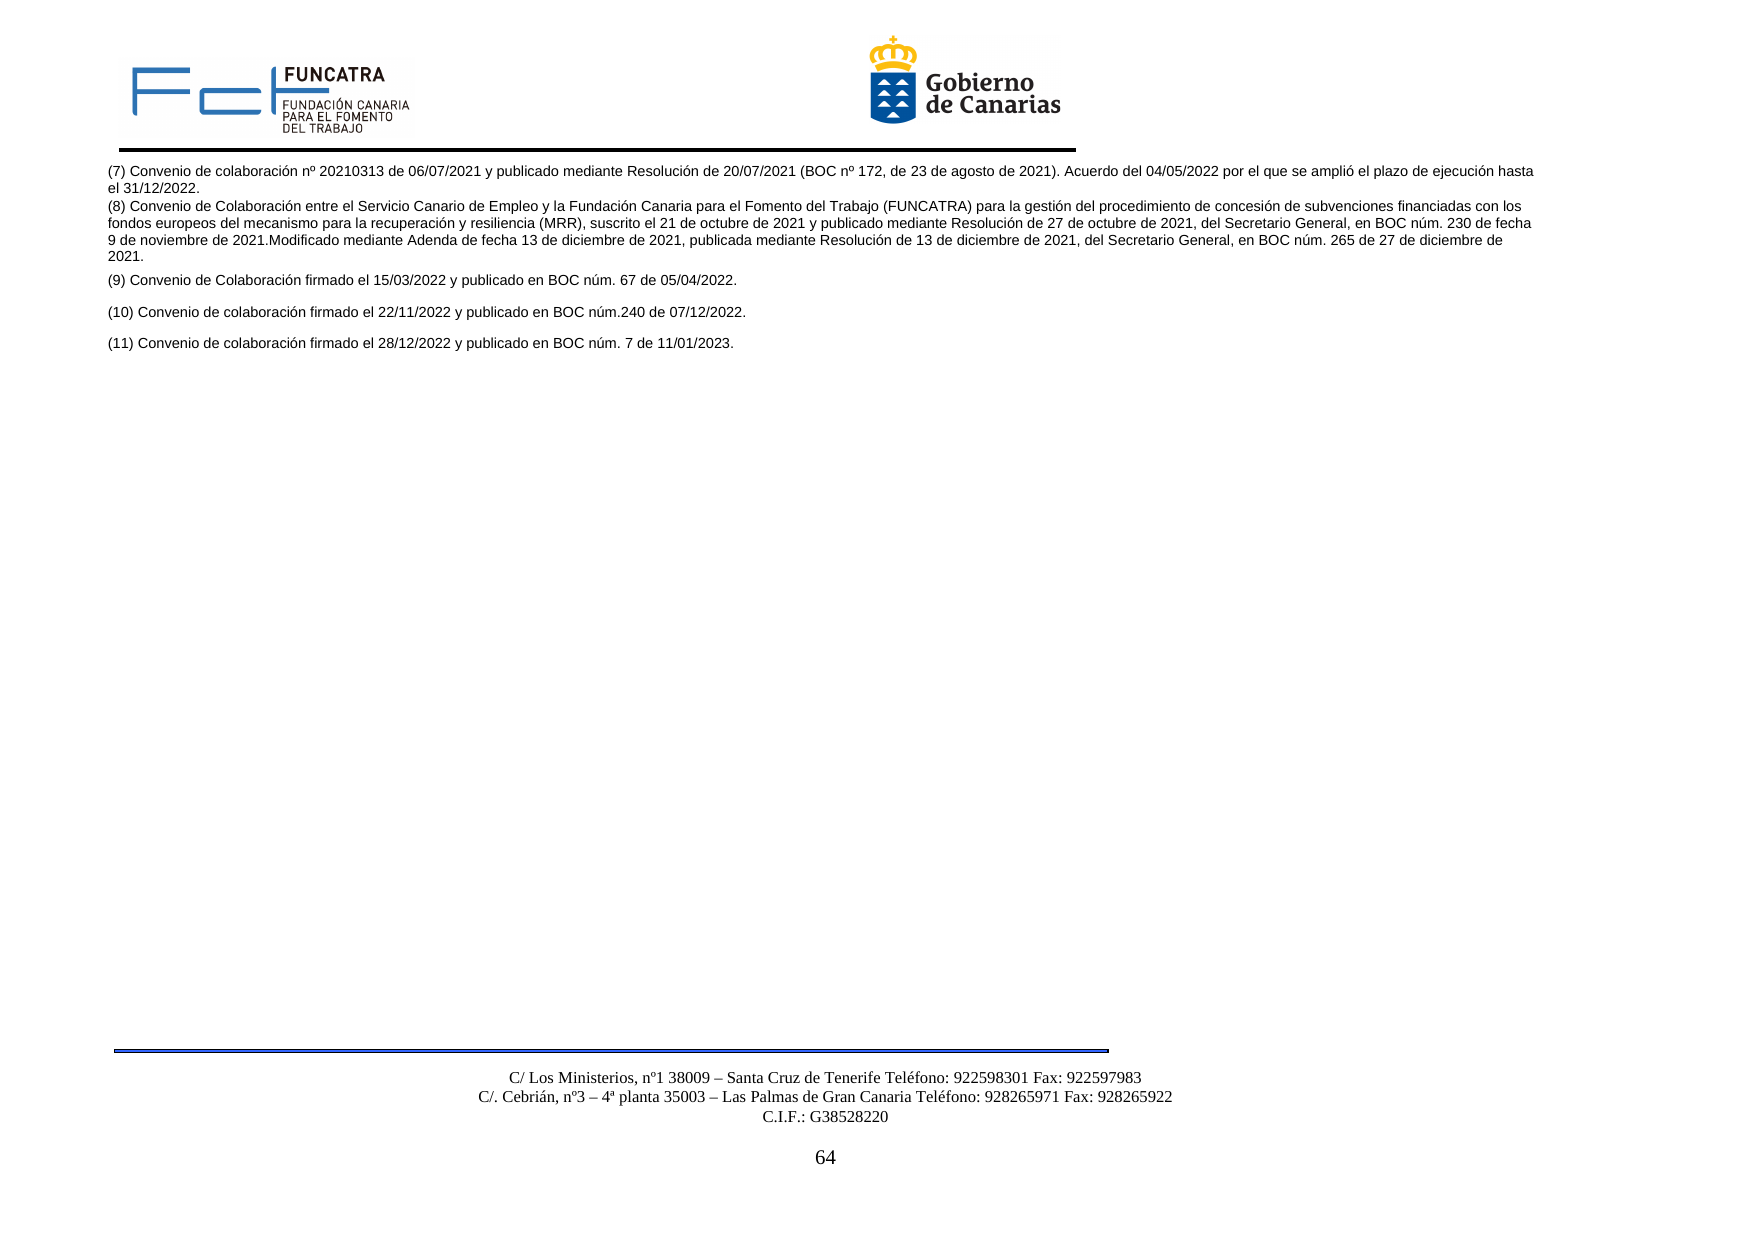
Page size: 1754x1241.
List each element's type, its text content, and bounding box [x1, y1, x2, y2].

picture [869, 35, 1061, 124]
table_cell (9) Convenio de Colaboración firmado el 15/03/2022 y publicado en BOC núm. 67 de 05/04/2022. [100, 265, 1550, 296]
table_cell (7) Convenio de colaboración nº 20210313 de 06/07/2021 y publicado mediante Resolución de 20/07/2021 (BOC nº 172, de 23 de agosto de 2021). Acuerdo del 04/05/2022 por el que se amplió el plazo de ejecución hasta el 31/12/2022. [100, 163, 1550, 196]
table_cell (11) Convenio de colaboración firmado el 28/12/2022 y publicado en BOC núm. 7 de 11/01/2023. [100, 327, 1550, 358]
table_cell (10) Convenio de colaboración firmado el 22/11/2022 y publicado en BOC núm.240 de 07/12/2022. [100, 296, 1550, 327]
table_cell (8) Convenio de Colaboración entre el Servicio Canario de Empleo y la Fundación Canaria para el Fomento del Trabajo (FUNCATRA) para la gestión del procedimiento de concesión de subvenciones financiadas con los fondos europeos del mecanismo para la recuperación y resiliencia (MRR), suscrito el 21 de octubre de 2021 y publicado mediante Resolución de 27 de octubre de 2021, del Secretario General, en BOC núm. 230 de fecha 9 de noviembre de 2021.Modificado mediante Adenda de fecha 13 de diciembre de 2021, publicada mediante Resolución de 13 de diciembre de 2021, del Secretario General, en BOC núm. 265 de 27 de diciembre de 2021. [100, 196, 1550, 265]
picture [118, 57, 415, 138]
